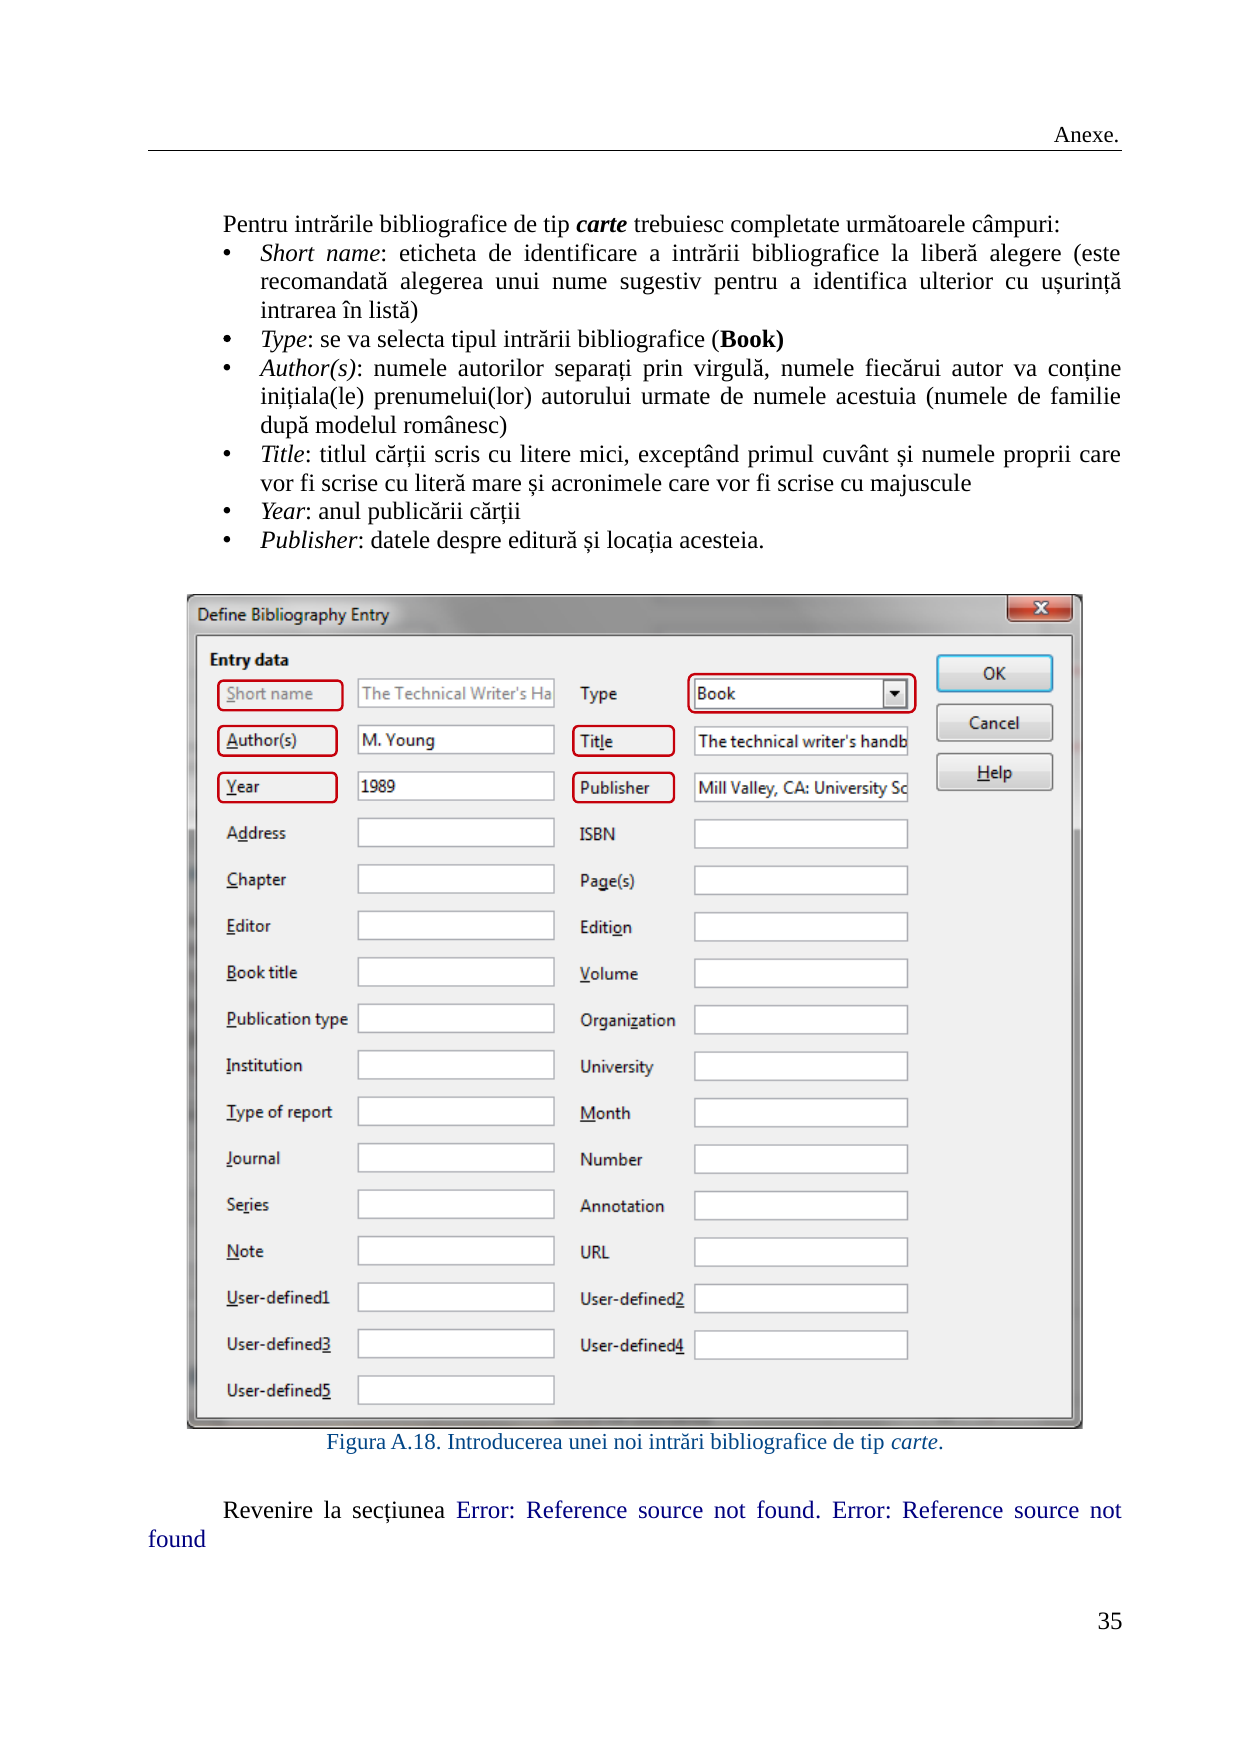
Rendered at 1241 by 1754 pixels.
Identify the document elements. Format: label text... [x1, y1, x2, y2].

text Pentru intrările bibliografice de tip carte trebuiesc completate următoarele câmpuri: [148, 209, 1122, 238]
list Type: se va selecta tipul intrării bibliografice (Book) [223, 324, 1122, 353]
text Revenire la secțiunea Error: Reference source not found. Error: Reference source not found [148, 1495, 1122, 1553]
picture [186, 594, 1083, 1429]
list Publisher: datele despre editură și locația acesteia. [223, 525, 1122, 554]
list Short name: eticheta de identificare a intrării bibliografice la liberă alegere (este recomandată alegerea unui nume sugestiv pentru a identifica ulterior cu ușurință intrarea în listă) [223, 238, 1122, 324]
list Author(s): numele autorilor separați prin virgulă, numele fiecărui autor va conține inițiala(le) prenumelui(lor) autorului urmate de numele acestuia (numele de familie după modelul românesc) [223, 353, 1122, 439]
list Title: titlul cărții scris cu litere mici, exceptând primul cuvânt și numele proprii care vor fi scrise cu literă mare și acronimele care vor fi scrise cu majuscule [223, 439, 1122, 496]
text Figura A.18. Introducerea unei noi intrări bibliografice de tip carte. [148, 1429, 1122, 1455]
list Year: anul publicării cărții [223, 496, 1122, 525]
